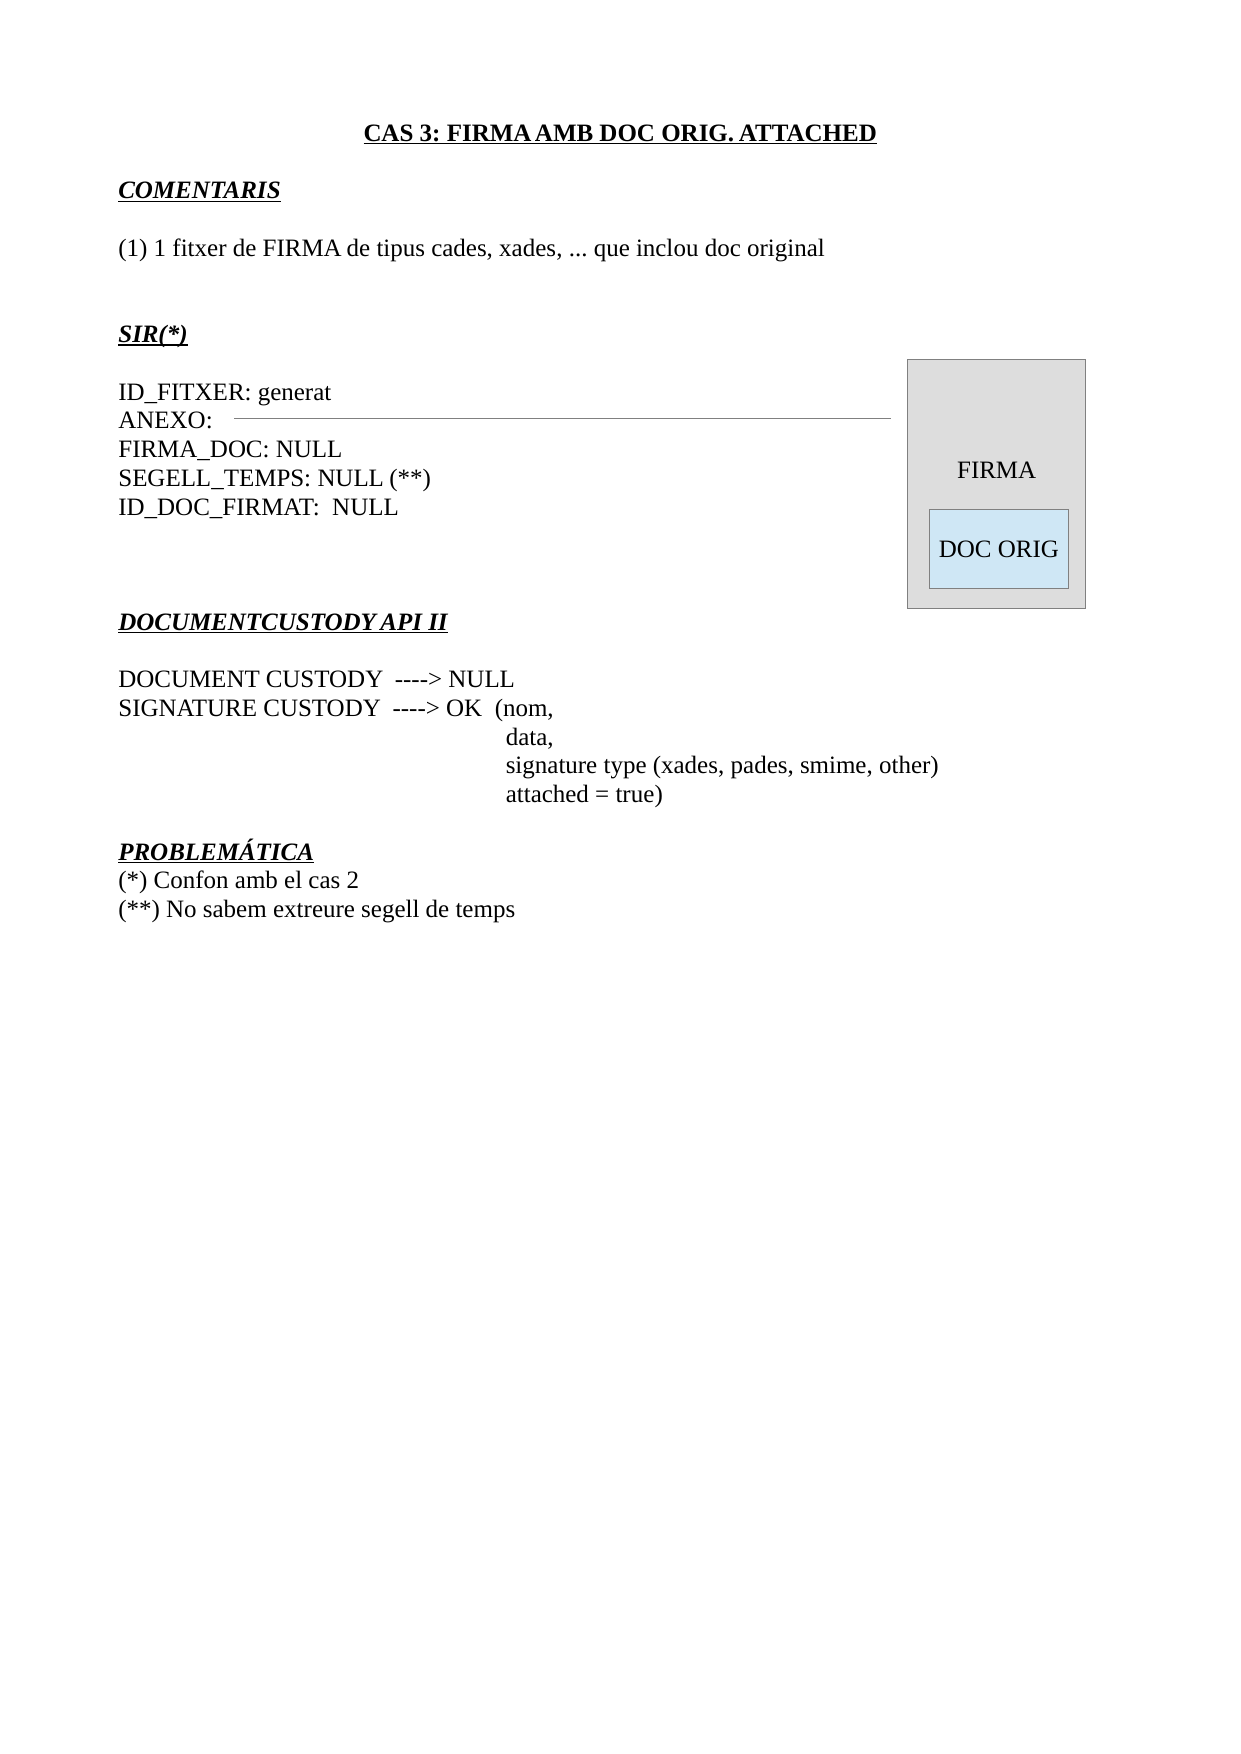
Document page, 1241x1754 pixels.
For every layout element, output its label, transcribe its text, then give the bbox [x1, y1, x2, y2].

text [1086, 377, 1122, 406]
text [1086, 463, 1122, 492]
text data, [118, 722, 1122, 751]
text DOCUMENTCUSTODY API II [118, 607, 1122, 636]
text SIR(*) [118, 319, 1122, 348]
text [1086, 492, 1122, 521]
text DOCUMENT CUSTODY ----> NULL [118, 664, 1122, 693]
text SIGNATURE CUSTODY ----> OK (nom, [118, 693, 1122, 722]
text attached = true) [118, 779, 1122, 808]
text (**) No sabem extreure segell de temps [118, 894, 1122, 923]
text PROBLEMÁTICA [118, 837, 1122, 866]
text ID_FITXER: generat [118, 377, 907, 406]
text SEGELL_TEMPS: NULL (**) [118, 463, 907, 492]
text [1086, 434, 1122, 463]
text ID_DOC_FIRMAT: NULL [118, 492, 907, 521]
text COMENTARIS [118, 176, 1122, 204]
text signature type (xades, pades, smime, other) [118, 751, 1122, 779]
text FIRMA_DOC: NULL [118, 434, 907, 463]
text (*) Confon amb el cas 2 [118, 866, 1122, 894]
text (1) 1 fitxer de FIRMA de tipus cades, xades, ... que inclou doc original [118, 233, 1122, 262]
text [1086, 406, 1122, 434]
text CAS 3: FIRMA AMB DOC ORIG. ATTACHED [118, 118, 1122, 147]
text ANEXO: [118, 406, 907, 434]
